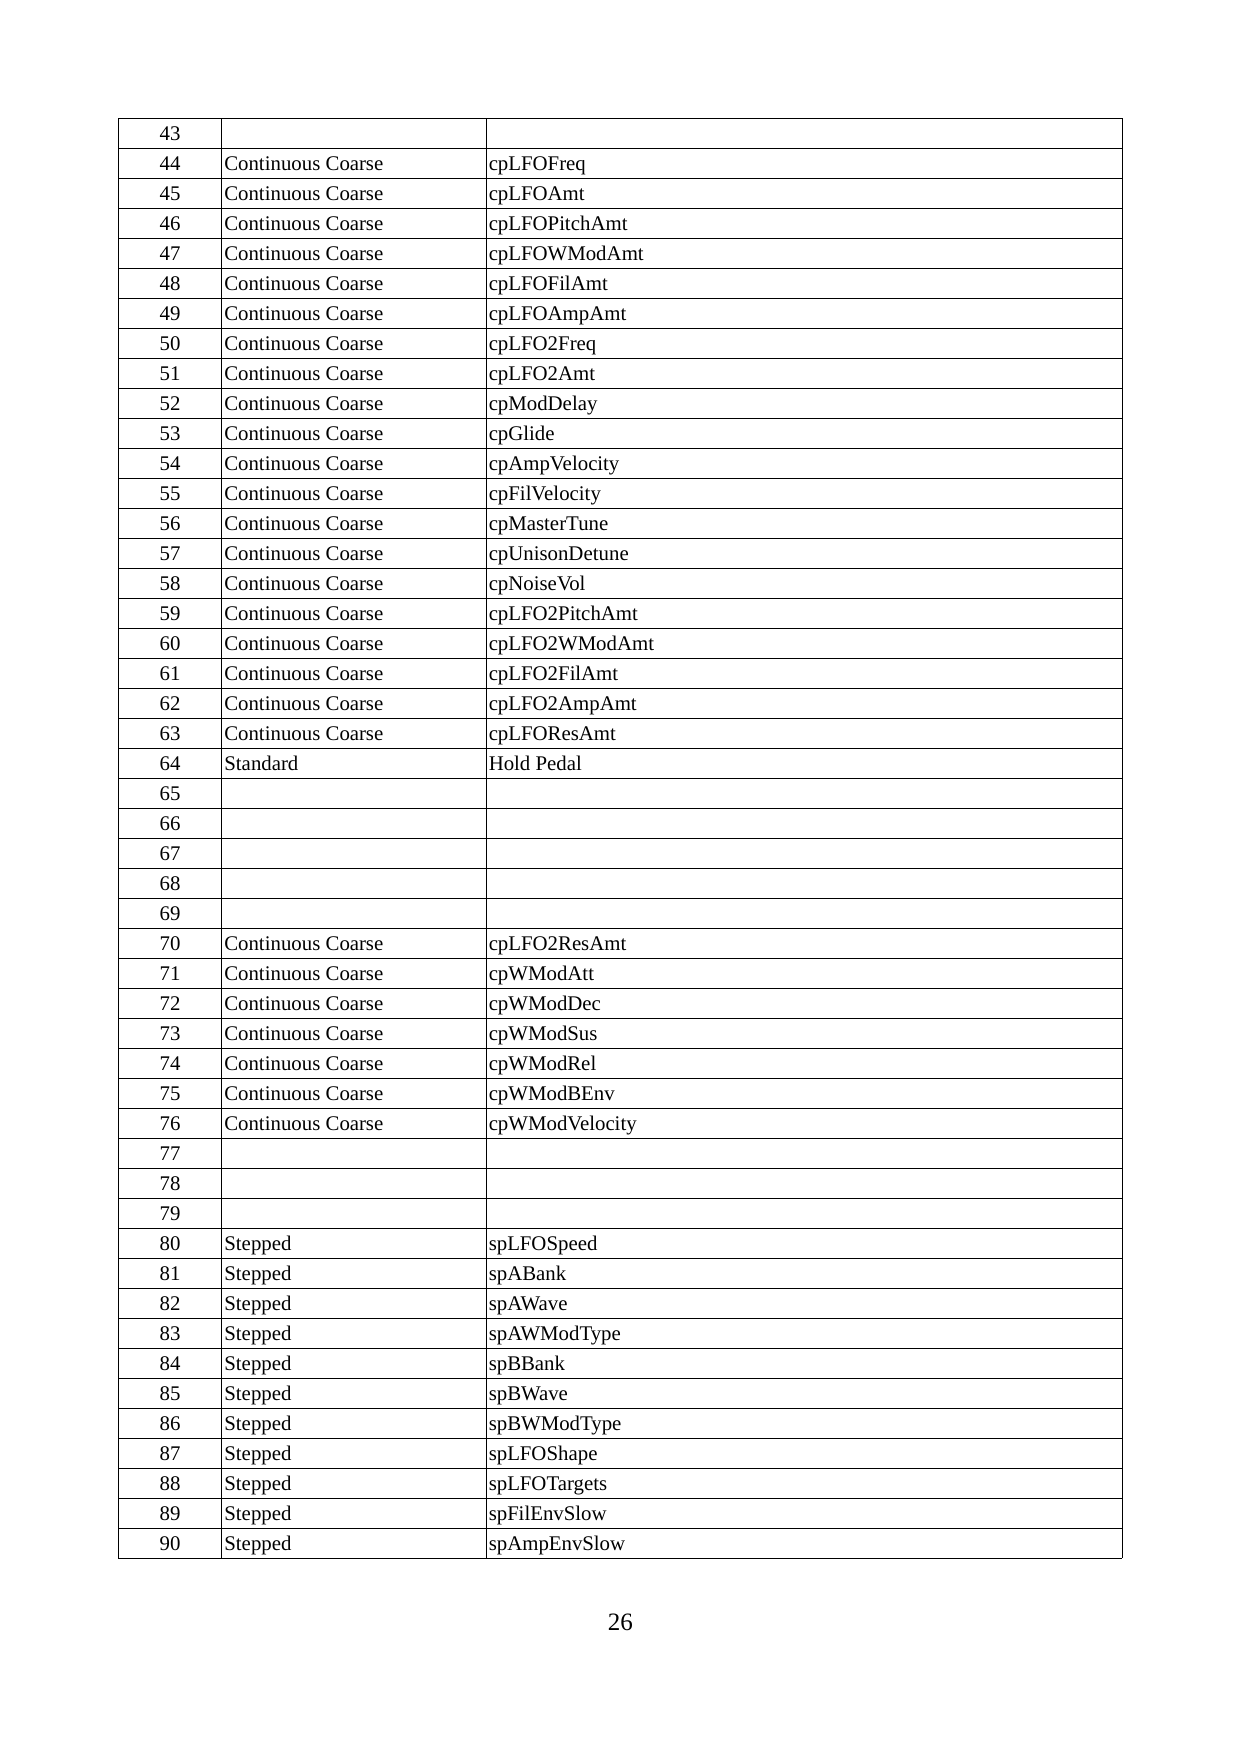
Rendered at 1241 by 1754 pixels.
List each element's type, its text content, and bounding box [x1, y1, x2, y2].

table_cell 90 [119, 1529, 221, 1558]
table_cell 66 [119, 809, 221, 838]
table_cell [487, 1139, 1122, 1168]
table_cell spBBank [487, 1349, 1122, 1378]
table_cell Continuous Coarse [222, 1049, 486, 1078]
table_cell 54 [119, 449, 221, 478]
table_cell [222, 869, 486, 898]
table_cell 55 [119, 479, 221, 508]
table_cell 47 [119, 239, 221, 268]
table_cell 70 [119, 929, 221, 958]
table_cell 87 [119, 1439, 221, 1468]
table_cell Continuous Coarse [222, 599, 486, 628]
table_cell [222, 779, 486, 808]
table_cell 86 [119, 1409, 221, 1438]
table_cell Continuous Coarse [222, 239, 486, 268]
table_cell 74 [119, 1049, 221, 1078]
table_cell 85 [119, 1379, 221, 1408]
table_cell cpNoiseVol [487, 569, 1122, 598]
table_cell cpLFO2ResAmt [487, 929, 1122, 958]
table_cell [487, 1199, 1122, 1228]
table_cell 53 [119, 419, 221, 448]
table_cell 64 [119, 749, 221, 778]
table_cell 77 [119, 1139, 221, 1168]
table_cell Continuous Coarse [222, 329, 486, 358]
table_cell 84 [119, 1349, 221, 1378]
table_cell 43 [119, 119, 221, 148]
table_cell Continuous Coarse [222, 419, 486, 448]
table_cell spAWModType [487, 1319, 1122, 1348]
table_cell [487, 119, 1122, 148]
table_cell 83 [119, 1319, 221, 1348]
table_cell 59 [119, 599, 221, 628]
table_cell Stepped [222, 1529, 486, 1558]
table_cell cpWModBEnv [487, 1079, 1122, 1108]
table_cell cpWModSus [487, 1019, 1122, 1048]
table_cell cpFilVelocity [487, 479, 1122, 508]
table_cell cpLFOPitchAmt [487, 209, 1122, 238]
table_cell cpLFOWModAmt [487, 239, 1122, 268]
table_cell Continuous Coarse [222, 1019, 486, 1048]
table_cell Continuous Coarse [222, 989, 486, 1018]
table_cell Continuous Coarse [222, 929, 486, 958]
table_cell [222, 809, 486, 838]
table_cell cpWModRel [487, 1049, 1122, 1078]
table_cell 63 [119, 719, 221, 748]
table_cell spBWave [487, 1379, 1122, 1408]
table_cell 76 [119, 1109, 221, 1138]
table_cell Continuous Coarse [222, 659, 486, 688]
table_cell Continuous Coarse [222, 719, 486, 748]
table_cell [487, 869, 1122, 898]
table_cell cpLFO2FilAmt [487, 659, 1122, 688]
table_cell 57 [119, 539, 221, 568]
table_cell 78 [119, 1169, 221, 1198]
table_cell Continuous Coarse [222, 179, 486, 208]
table_cell [487, 779, 1122, 808]
table_cell spABank [487, 1259, 1122, 1288]
table_cell 51 [119, 359, 221, 388]
table_cell Hold Pedal [487, 749, 1122, 778]
table_cell cpWModAtt [487, 959, 1122, 988]
table_cell Stepped [222, 1349, 486, 1378]
table_cell 65 [119, 779, 221, 808]
table_cell cpModDelay [487, 389, 1122, 418]
table_cell 71 [119, 959, 221, 988]
table_cell Stepped [222, 1379, 486, 1408]
table_cell Stepped [222, 1229, 486, 1258]
table_cell Stepped [222, 1409, 486, 1438]
table_cell cpLFO2Amt [487, 359, 1122, 388]
table_cell spLFOShape [487, 1439, 1122, 1468]
table_cell 80 [119, 1229, 221, 1258]
table_cell Continuous Coarse [222, 299, 486, 328]
table_cell Continuous Coarse [222, 959, 486, 988]
table_cell 58 [119, 569, 221, 598]
table_cell 56 [119, 509, 221, 538]
table_cell Continuous Coarse [222, 1109, 486, 1138]
table_cell 67 [119, 839, 221, 868]
table_cell Continuous Coarse [222, 509, 486, 538]
table_cell 89 [119, 1499, 221, 1528]
table_cell Stepped [222, 1439, 486, 1468]
table_cell Continuous Coarse [222, 569, 486, 598]
table_cell cpLFO2PitchAmt [487, 599, 1122, 628]
table_cell cpMasterTune [487, 509, 1122, 538]
table_cell spBWModType [487, 1409, 1122, 1438]
table_cell [487, 899, 1122, 928]
table_cell spAmpEnvSlow [487, 1529, 1122, 1558]
table_cell [222, 899, 486, 928]
table_cell Stepped [222, 1319, 486, 1348]
table_cell Continuous Coarse [222, 359, 486, 388]
table_cell spAWave [487, 1289, 1122, 1318]
table_cell 82 [119, 1289, 221, 1318]
table_cell Stepped [222, 1289, 486, 1318]
table_cell 44 [119, 149, 221, 178]
table_cell cpUnisonDetune [487, 539, 1122, 568]
table_cell cpWModVelocity [487, 1109, 1122, 1138]
table_cell Stepped [222, 1499, 486, 1528]
table_cell [222, 1169, 486, 1198]
table_cell 46 [119, 209, 221, 238]
table_cell spFilEnvSlow [487, 1499, 1122, 1528]
table_cell 88 [119, 1469, 221, 1498]
table_cell Continuous Coarse [222, 689, 486, 718]
table_cell Standard [222, 749, 486, 778]
table_cell 50 [119, 329, 221, 358]
table_cell 49 [119, 299, 221, 328]
table_cell cpLFOAmpAmt [487, 299, 1122, 328]
table_cell Stepped [222, 1259, 486, 1288]
table_cell Continuous Coarse [222, 149, 486, 178]
table_cell Continuous Coarse [222, 449, 486, 478]
table_cell [487, 1169, 1122, 1198]
table_cell cpLFOAmt [487, 179, 1122, 208]
table_cell [222, 1199, 486, 1228]
table_cell 72 [119, 989, 221, 1018]
table_cell spLFOSpeed [487, 1229, 1122, 1258]
table_cell spLFOTargets [487, 1469, 1122, 1498]
table_cell 75 [119, 1079, 221, 1108]
table_cell 48 [119, 269, 221, 298]
table_cell Continuous Coarse [222, 269, 486, 298]
table_cell [222, 119, 486, 148]
table_cell [487, 839, 1122, 868]
table_cell cpLFO2AmpAmt [487, 689, 1122, 718]
table_cell [222, 839, 486, 868]
table_cell 68 [119, 869, 221, 898]
table_cell 79 [119, 1199, 221, 1228]
table_cell 62 [119, 689, 221, 718]
table_cell Continuous Coarse [222, 389, 486, 418]
table_cell cpGlide [487, 419, 1122, 448]
table_cell 45 [119, 179, 221, 208]
table_cell 73 [119, 1019, 221, 1048]
table_cell Continuous Coarse [222, 479, 486, 508]
table_cell cpAmpVelocity [487, 449, 1122, 478]
table_cell cpLFO2WModAmt [487, 629, 1122, 658]
table_cell cpLFOFilAmt [487, 269, 1122, 298]
table_cell cpLFOResAmt [487, 719, 1122, 748]
table_cell [487, 809, 1122, 838]
table_cell 69 [119, 899, 221, 928]
table_cell 81 [119, 1259, 221, 1288]
table_cell [222, 1139, 486, 1168]
table_cell Stepped [222, 1469, 486, 1498]
table_cell Continuous Coarse [222, 1079, 486, 1108]
table_cell 60 [119, 629, 221, 658]
table_cell cpLFOFreq [487, 149, 1122, 178]
table_cell cpWModDec [487, 989, 1122, 1018]
table_cell Continuous Coarse [222, 209, 486, 238]
table_cell 52 [119, 389, 221, 418]
table_cell 61 [119, 659, 221, 688]
table_cell cpLFO2Freq [487, 329, 1122, 358]
table_cell Continuous Coarse [222, 629, 486, 658]
table_cell Continuous Coarse [222, 539, 486, 568]
